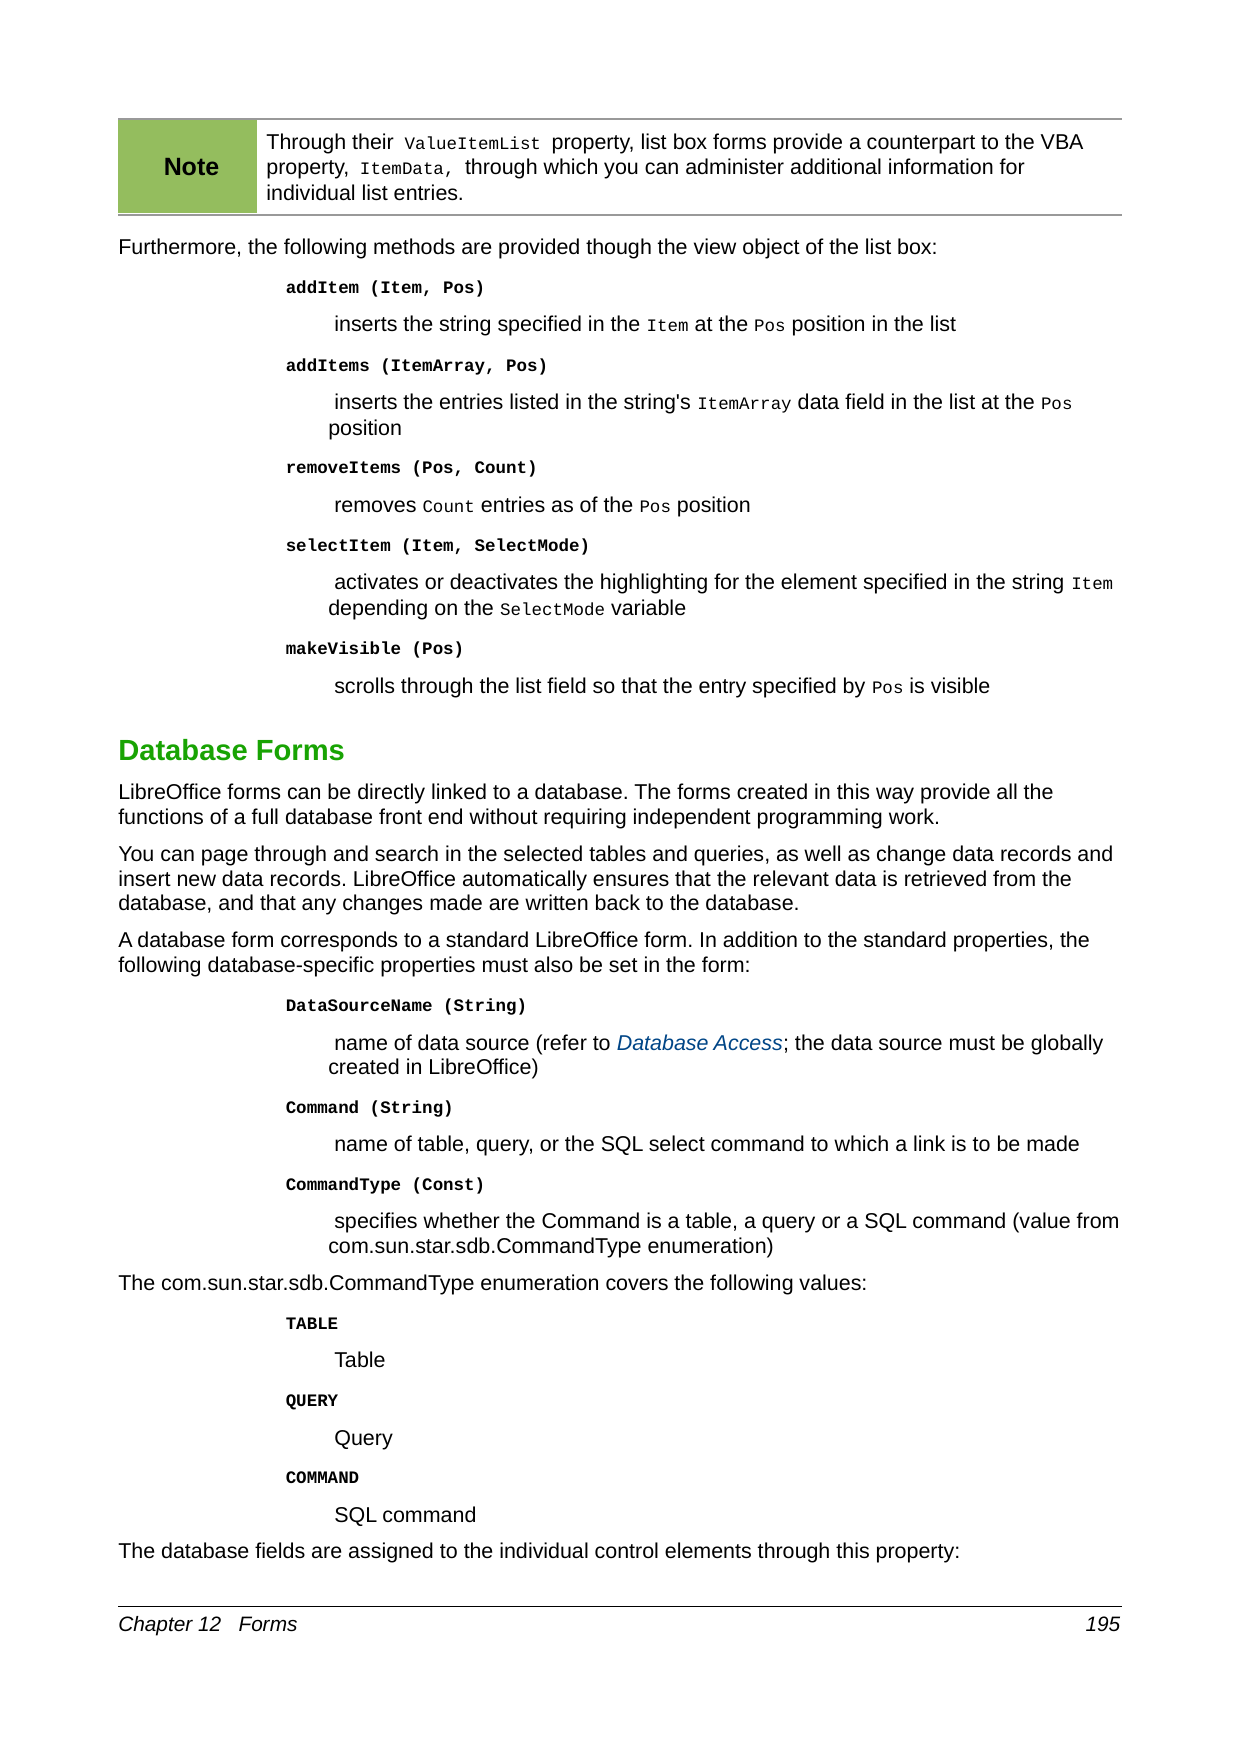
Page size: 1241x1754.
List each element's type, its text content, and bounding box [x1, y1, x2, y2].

text A database form corresponds to a standard LibreOffice form. In addition to the standard properties, the following database-specific properties must also be set in the form: [118, 928, 1122, 977]
list inserts the string specified in the Item at the Pos position in the list [328, 311, 1122, 337]
list Command (String) [280, 1091, 1122, 1120]
list removes Count entries as of the Pos position [328, 492, 1122, 517]
list addItems (ItemArray, Pos) [280, 349, 1122, 377]
list QUERY [280, 1384, 1122, 1413]
list TABLE [280, 1307, 1122, 1336]
text The com.sun.star.sdb.CommandType enumeration covers the following values: [118, 1270, 1122, 1295]
list SQL command [328, 1502, 1122, 1527]
text Furthermore, the following methods are provided though the view object of the list box: [118, 234, 1122, 258]
list addItem (Item, Pos) [280, 271, 1122, 299]
table_header Through their ValueItemList property, list box forms provide a counterpart to the VBA property, ItemData, through which you can administer additional information for individual list entries. [258, 120, 1122, 213]
list COMMAND [280, 1461, 1122, 1490]
subtitle Database Forms [118, 733, 1122, 767]
list scrolls through the list field so that the entry specified by Pos is visible [328, 673, 1122, 698]
list inserts the entries listed in the string's ItemArray data field in the list at the Pos position [328, 389, 1122, 439]
list CommandType (Const) [280, 1168, 1122, 1197]
list specifies whether the Command is a table, a query or a SQL command (value from com.sun.star.sdb.CommandType enumeration) [328, 1209, 1122, 1258]
list Table [328, 1348, 1122, 1372]
list Query [328, 1425, 1122, 1449]
list name of table, query, or the SQL select command to which a link is to be made [328, 1132, 1122, 1156]
text The database fields are assigned to the individual control elements through this property: [118, 1538, 1122, 1563]
list makeVisible (Pos) [280, 632, 1122, 661]
list DataSourceName (String) [280, 989, 1122, 1018]
table_header Note [118, 120, 257, 213]
text You can page through and search in the selected tables and queries, as well as change data records and insert new data records. LibreOffice automatically ensures that the relevant data is retrieved from the database, and that any changes made are written back to the database. [118, 841, 1122, 915]
list activates or deactivates the highlighting for the element specified in the string Item depending on the SelectMode variable [328, 569, 1122, 620]
text LibreOffice forms can be directly linked to a database. The forms created in this way provide all the functions of a full database front end without requiring independent programming work. [118, 779, 1122, 828]
list selectItem (Item, SelectMode) [280, 529, 1122, 558]
list name of data source (refer to Database Access; the data source must be globally created in LibreOffice) [328, 1030, 1122, 1079]
list removeItems (Pos, Count) [280, 451, 1122, 480]
